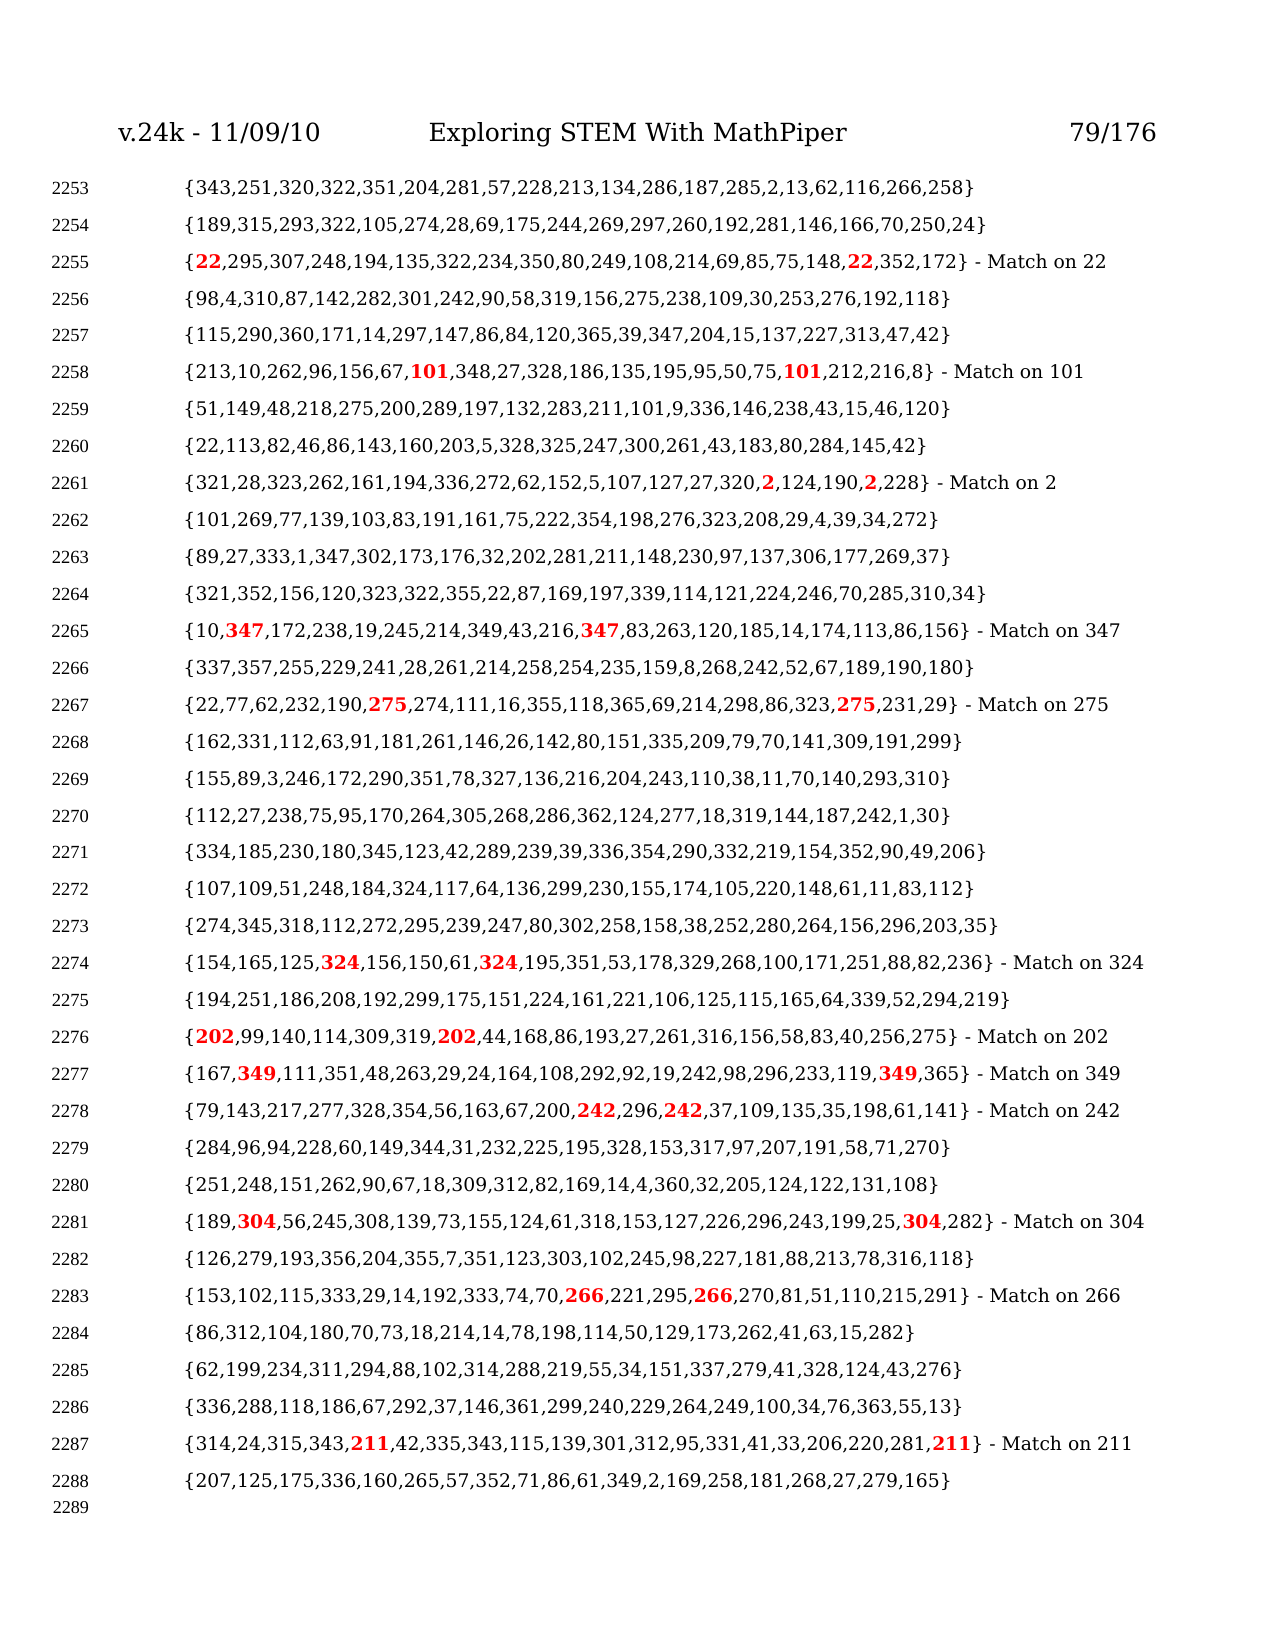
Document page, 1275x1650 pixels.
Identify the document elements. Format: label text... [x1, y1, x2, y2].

text {202,99,140,114,309,319,202,44,168,86,193,27,261,316,156,58,83,40,256,275} - Match on 202 [148, 1026, 1157, 1048]
text {115,290,360,171,14,297,147,86,84,120,365,39,347,204,15,137,227,313,47,42} [148, 324, 1157, 346]
text {79,143,217,277,328,354,56,163,67,200,242,296,242,37,109,135,35,198,61,141} - Match on 242 [148, 1100, 1157, 1122]
text {86,312,104,180,70,73,18,214,14,78,198,114,50,129,173,262,41,63,15,282} [148, 1322, 1157, 1344]
text {337,357,255,229,241,28,261,214,258,254,235,159,8,268,242,52,67,189,190,180} [148, 657, 1157, 679]
text {189,304,56,245,308,139,73,155,124,61,318,153,127,226,296,243,199,25,304,282} - Match on 304 [148, 1211, 1157, 1233]
text {126,279,193,356,204,355,7,351,123,303,102,245,98,227,181,88,213,78,316,118} [148, 1248, 1157, 1270]
text {189,315,293,322,105,274,28,69,175,244,269,297,260,192,281,146,166,70,250,24} [148, 214, 1157, 236]
text {321,28,323,262,161,194,336,272,62,152,5,107,127,27,320,2,124,190,2,228} - Match on 2 [148, 472, 1157, 494]
text {22,77,62,232,190,275,274,111,16,355,118,365,69,214,298,86,323,275,231,29} - Match on 275 [148, 694, 1157, 716]
text {153,102,115,333,29,14,192,333,74,70,266,221,295,266,270,81,51,110,215,291} - Match on 266 [148, 1285, 1157, 1307]
text {112,27,238,75,95,170,264,305,268,286,362,124,277,18,319,144,187,242,1,30} [148, 805, 1157, 827]
text {343,251,320,322,351,204,281,57,228,213,134,286,187,285,2,13,62,116,266,258} [148, 177, 1157, 199]
text {155,89,3,246,172,290,351,78,327,136,216,204,243,110,38,11,70,140,293,310} [148, 768, 1157, 790]
text {334,185,230,180,345,123,42,289,239,39,336,354,290,332,219,154,352,90,49,206} [148, 842, 1157, 863]
text {167,349,111,351,48,263,29,24,164,108,292,92,19,242,98,296,233,119,349,365} - Match on 349 [148, 1063, 1157, 1085]
text {194,251,186,208,192,299,175,151,224,161,221,106,125,115,165,64,339,52,294,219} [148, 989, 1157, 1011]
text {107,109,51,248,184,324,117,64,136,299,230,155,174,105,220,148,61,11,83,112} [148, 878, 1157, 900]
text {336,288,118,186,67,292,37,146,361,299,240,229,264,249,100,34,76,363,55,13} [148, 1396, 1157, 1418]
text {101,269,77,139,103,83,191,161,75,222,354,198,276,323,208,29,4,39,34,272} [148, 509, 1157, 531]
text {213,10,262,96,156,67,101,348,27,328,186,135,195,95,50,75,101,212,216,8} - Match on 101 [148, 361, 1157, 383]
text {284,96,94,228,60,149,344,31,232,225,195,328,153,317,97,207,191,58,71,270} [148, 1137, 1157, 1159]
text {274,345,318,112,272,295,239,247,80,302,258,158,38,252,280,264,156,296,203,35} [148, 915, 1157, 937]
text {89,27,333,1,347,302,173,176,32,202,281,211,148,230,97,137,306,177,269,37} [148, 546, 1157, 568]
text {314,24,315,343,211,42,335,343,115,139,301,312,95,331,41,33,206,220,281,211} - Match on 211 [148, 1433, 1157, 1455]
text {154,165,125,324,156,150,61,324,195,351,53,178,329,268,100,171,251,88,82,236} - Match on 324 [148, 952, 1157, 974]
text {98,4,310,87,142,282,301,242,90,58,319,156,275,238,109,30,253,276,192,118} [148, 288, 1157, 309]
text {22,295,307,248,194,135,322,234,350,80,249,108,214,69,85,75,148,22,352,172} - Match on 22 [148, 251, 1157, 273]
text {251,248,151,262,90,67,18,309,312,82,169,14,4,360,32,205,124,122,131,108} [148, 1174, 1157, 1196]
text {162,331,112,63,91,181,261,146,26,142,80,151,335,209,79,70,141,309,191,299} [148, 731, 1157, 753]
text {10,347,172,238,19,245,214,349,43,216,347,83,263,120,185,14,174,113,86,156} - Match on 347 [148, 620, 1157, 642]
text {207,125,175,336,160,265,57,352,71,86,61,349,2,169,258,181,268,27,279,165} [148, 1470, 1157, 1492]
text {51,149,48,218,275,200,289,197,132,283,211,101,9,336,146,238,43,15,46,120} [148, 398, 1157, 420]
text {62,199,234,311,294,88,102,314,288,219,55,34,151,337,279,41,328,124,43,276} [148, 1359, 1157, 1381]
text {22,113,82,46,86,143,160,203,5,328,325,247,300,261,43,183,80,284,145,42} [148, 435, 1157, 457]
text {321,352,156,120,323,322,355,22,87,169,197,339,114,121,224,246,70,285,310,34} [148, 583, 1157, 605]
